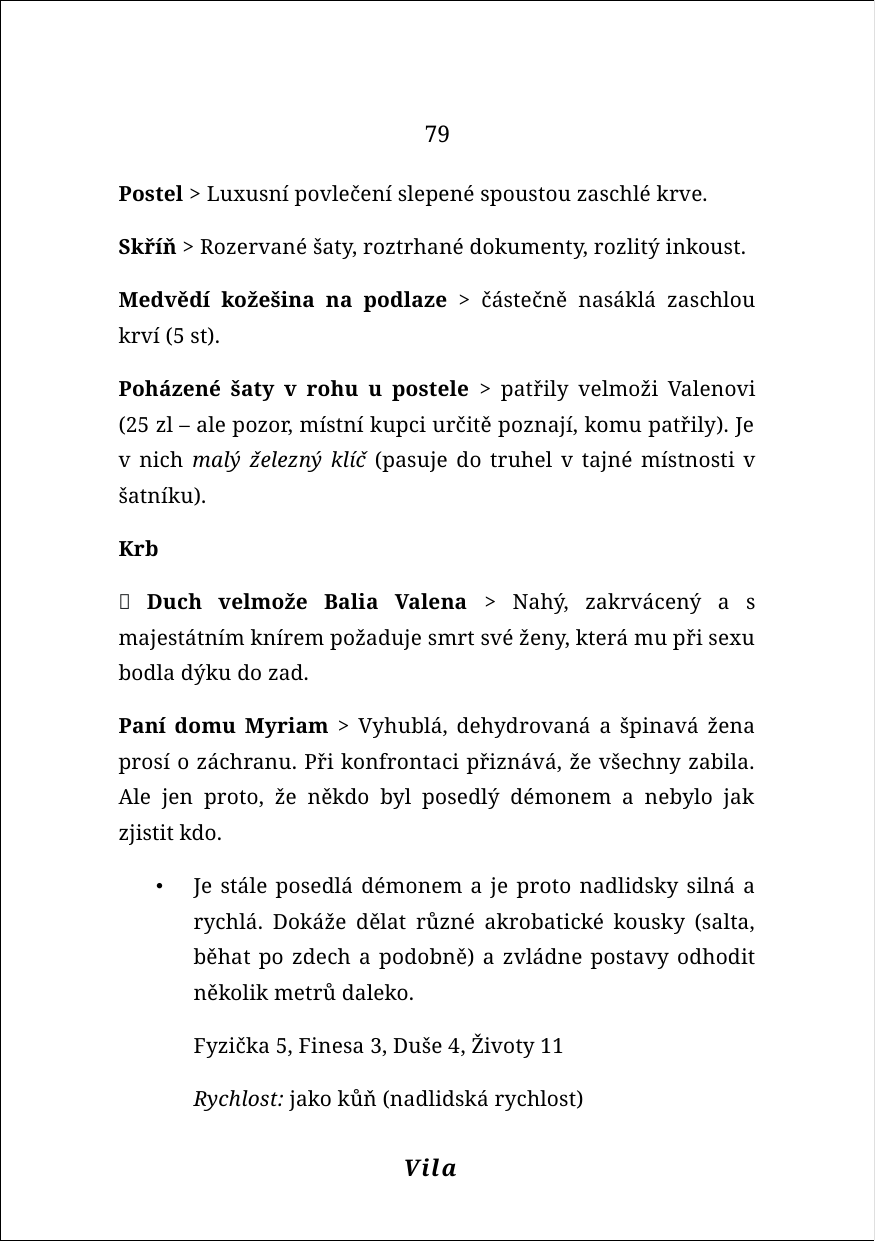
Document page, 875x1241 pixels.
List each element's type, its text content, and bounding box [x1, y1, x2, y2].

list Je stále posedlá démonem a je proto nadlidsky silná a rychlá. Dokáže dělat různé akrobatické kousky (salta, běhat po zdech a podobně) a zvládne postavy odhodit několik metrů daleko. [156, 871, 756, 1006]
text Poházené šaty v rohu u postele > patřily velmoži Valenovi (25 zl – ale pozor, místní kupci určitě poznají, komu patřily). Je v nich malý železný klíč (pasuje do truhel v tajné místnosti v šatníku). [118, 374, 756, 509]
text Postel > Luxusní povlečení slepené spoustou zaschlé krve. [118, 179, 756, 207]
list Rychlost: jako kůň (nadlidská rychlost) [156, 1084, 756, 1113]
text 👤 Duch velmože Balia Valena > Nahý, zakrvácený a s majestátním knírem požaduje smrt své ženy, která mu při sexu bodla dýku do zad. [118, 587, 756, 687]
list Fyzička 5, Finesa 3, Duše 4, Životy 11 [156, 1031, 756, 1059]
text Krb [118, 534, 756, 562]
text Medvědí kožešina na podlaze > částečně nasáklá zaschlou krví (5 st). [118, 285, 756, 349]
text Paní domu Myriam > Vyhublá, dehydrovaná a špinavá žena prosí o záchranu. Při konfrontaci přiznává, že všechny zabila. Ale jen proto, že někdo byl posedlý démonem a nebylo jak zjistit kdo. [118, 711, 756, 846]
text Skříň > Rozervané šaty, roztrhané dokumenty, rozlitý inkoust. [118, 232, 756, 261]
